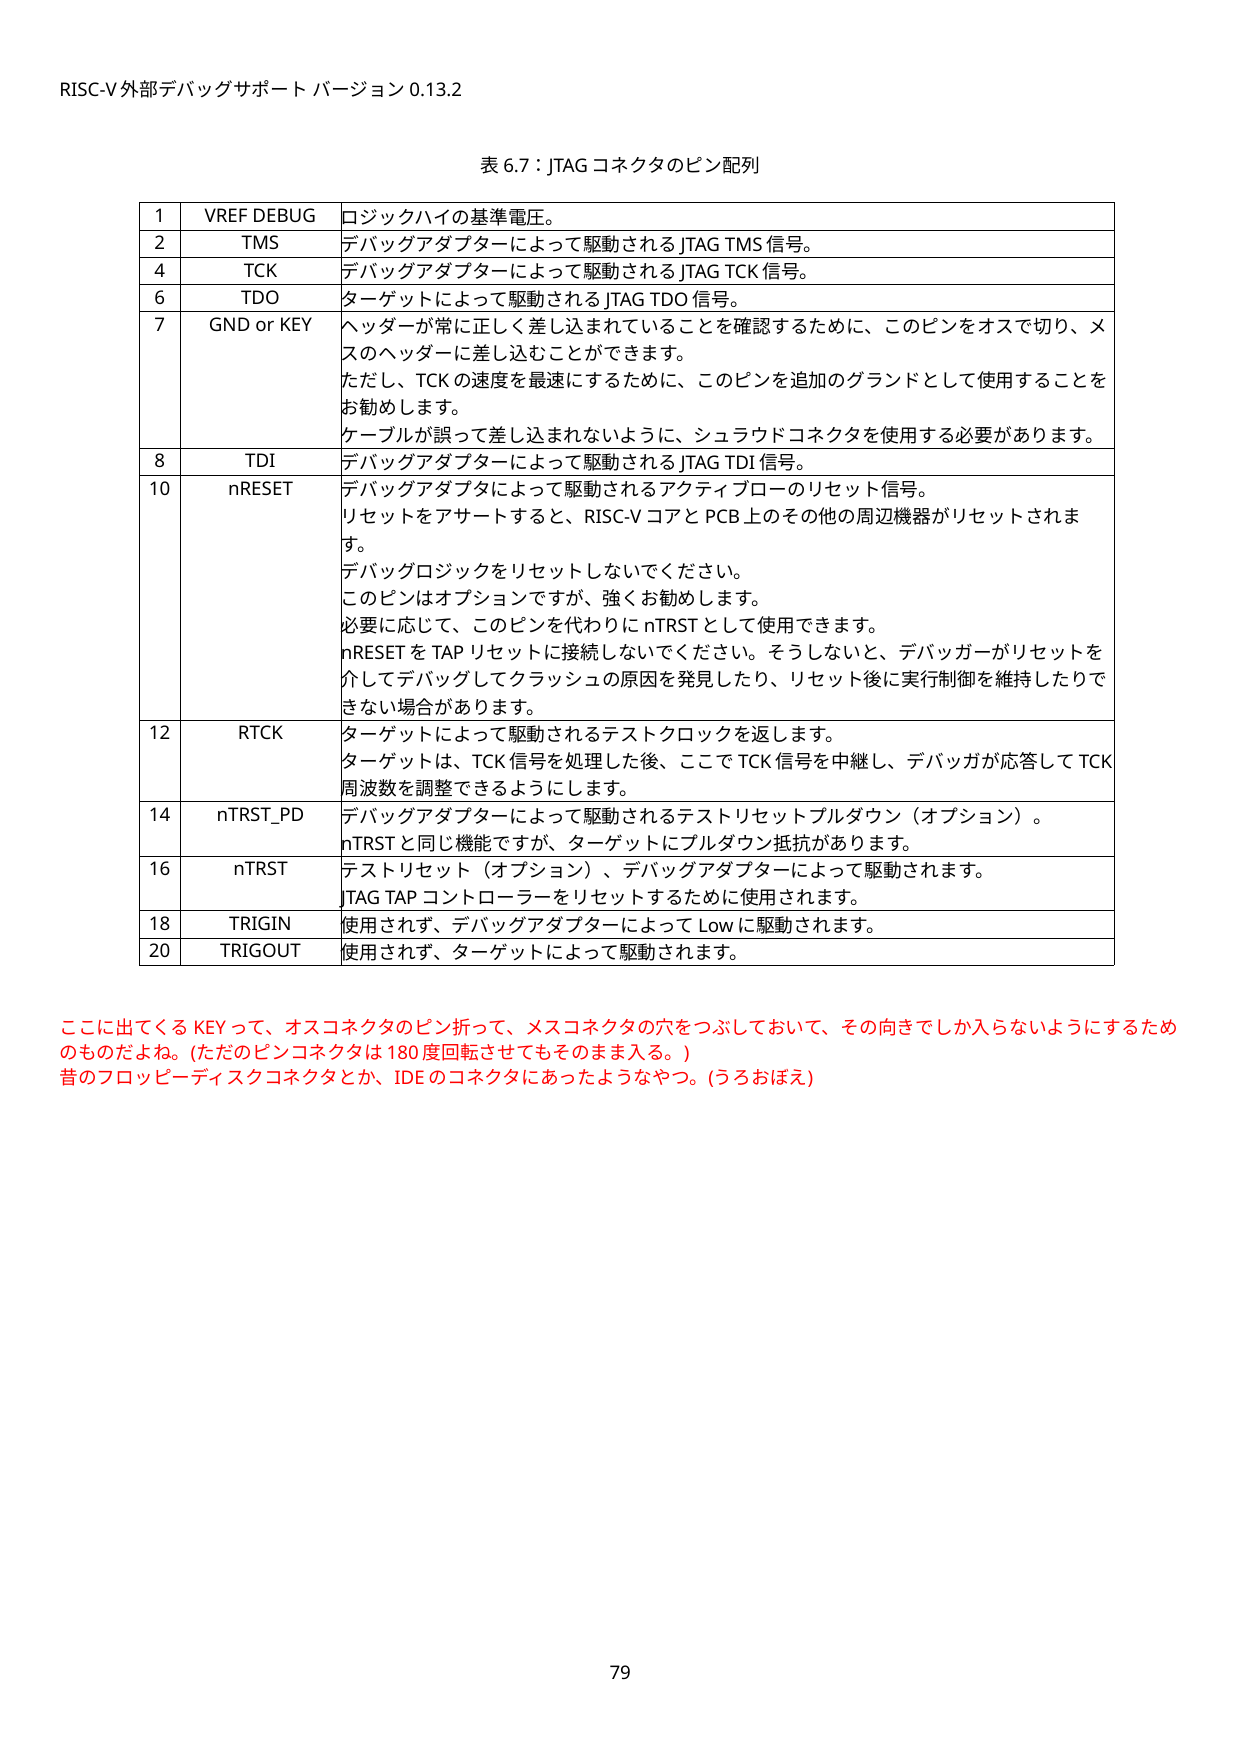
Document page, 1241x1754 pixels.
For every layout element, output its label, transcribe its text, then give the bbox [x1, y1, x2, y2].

table_cell 12 [140, 721, 180, 801]
table_cell TRIGOUT [181, 939, 341, 965]
table_cell デバッグアダプターによって駆動されるJTAG TDI信号。 [342, 449, 1114, 475]
table_cell 4 [140, 258, 180, 284]
table_cell ヘッダーが常に正しく差し込まれていることを確認するために、このピンをオスで切り、メスのヘッダーに差し込むことができます。 ただし、TCKの速度を最速にするために、このピンを追加のグランドとして使用することをお勧めします。 ケーブルが誤って差し込まれないように、シュラウドコネクタを使用する必要があります。 [342, 312, 1114, 447]
table_cell デバッグアダプターによって駆動されるテストリセットプルダウン（オプション）。 nTRSTと同じ機能ですが、ターゲットにプルダウン抵抗があります。 [342, 802, 1114, 856]
table_cell 8 [140, 449, 180, 475]
table_cell ターゲットによって駆動されるテストクロックを返します。 ターゲットは、TCK信号を処理した後、ここでTCK信号を中継し、デバッガが応答してTCK周波数を調整できるようにします。 [342, 721, 1114, 801]
table_header ロジックハイの基準電圧。 [342, 203, 1114, 229]
table_cell 6 [140, 285, 180, 311]
table_cell 16 [140, 857, 180, 910]
table_cell 使用されず、ターゲットによって駆動されます。 [342, 939, 1114, 965]
table_cell 使用されず、デバッグアダプターによってLowに駆動されます。 [342, 911, 1114, 937]
table_cell TDO [181, 285, 341, 311]
table_cell TDI [181, 449, 341, 475]
table_cell デバッグアダプタによって駆動されるアクティブローのリセット信号。 リセットをアサートすると、RISC-VコアとPCB上のその他の周辺機器がリセットされます。 デバッグロジックをリセットしないでください。 このピンはオプションですが、強くお勧めします。 必要に応じて、このピンを代わりにnTRSTとして使用できます。 nRESETをTAPリセットに接続しないでください。そうしないと、デバッガーがリセットを介してデバッグしてクラッシュの原因を発見したり、リセット後に実行制御を維持したりできない場合があります。 [342, 476, 1114, 719]
table_cell TRIGIN [181, 911, 341, 937]
table_cell 10 [140, 476, 180, 719]
table_cell RTCK [181, 721, 341, 801]
table_cell TMS [181, 231, 341, 257]
table_cell 18 [140, 911, 180, 937]
table_cell 2 [140, 231, 180, 257]
table_cell テストリセット（オプション）、デバッグアダプターによって駆動されます。 JTAG TAPコントローラーをリセットするために使用されます。 [342, 857, 1114, 910]
table_cell GND or KEY [181, 312, 341, 447]
table_cell nRESET [181, 476, 341, 719]
table_header 1 [140, 203, 180, 229]
table_cell 14 [140, 802, 180, 856]
text 表6.7：JTAGコネクタのピン配列 [59, 152, 1181, 177]
table_cell nTRST_PD [181, 802, 341, 856]
table_cell 7 [140, 312, 180, 447]
table_cell 20 [140, 939, 180, 965]
text ここに出てくるKEYって、オスコネクタのピン折って、メスコネクタの穴をつぶしておいて、その向きでしか入らないようにするためのものだよね。(ただのピンコネクタは180度回転させてもそのまま入る。) [59, 1015, 1181, 1065]
table_header VREF DEBUG [181, 203, 341, 229]
table_cell デバッグアダプターによって駆動されるJTAG TCK信号。 [342, 258, 1114, 284]
text 昔のフロッピーディスクコネクタとか、IDEのコネクタにあったようなやつ。(うろおぼえ) [59, 1065, 1181, 1090]
table_cell nTRST [181, 857, 341, 910]
table_cell TCK [181, 258, 341, 284]
table_cell ターゲットによって駆動されるJTAG TDO信号。 [342, 285, 1114, 311]
table_cell デバッグアダプターによって駆動されるJTAG TMS信号。 [342, 231, 1114, 257]
